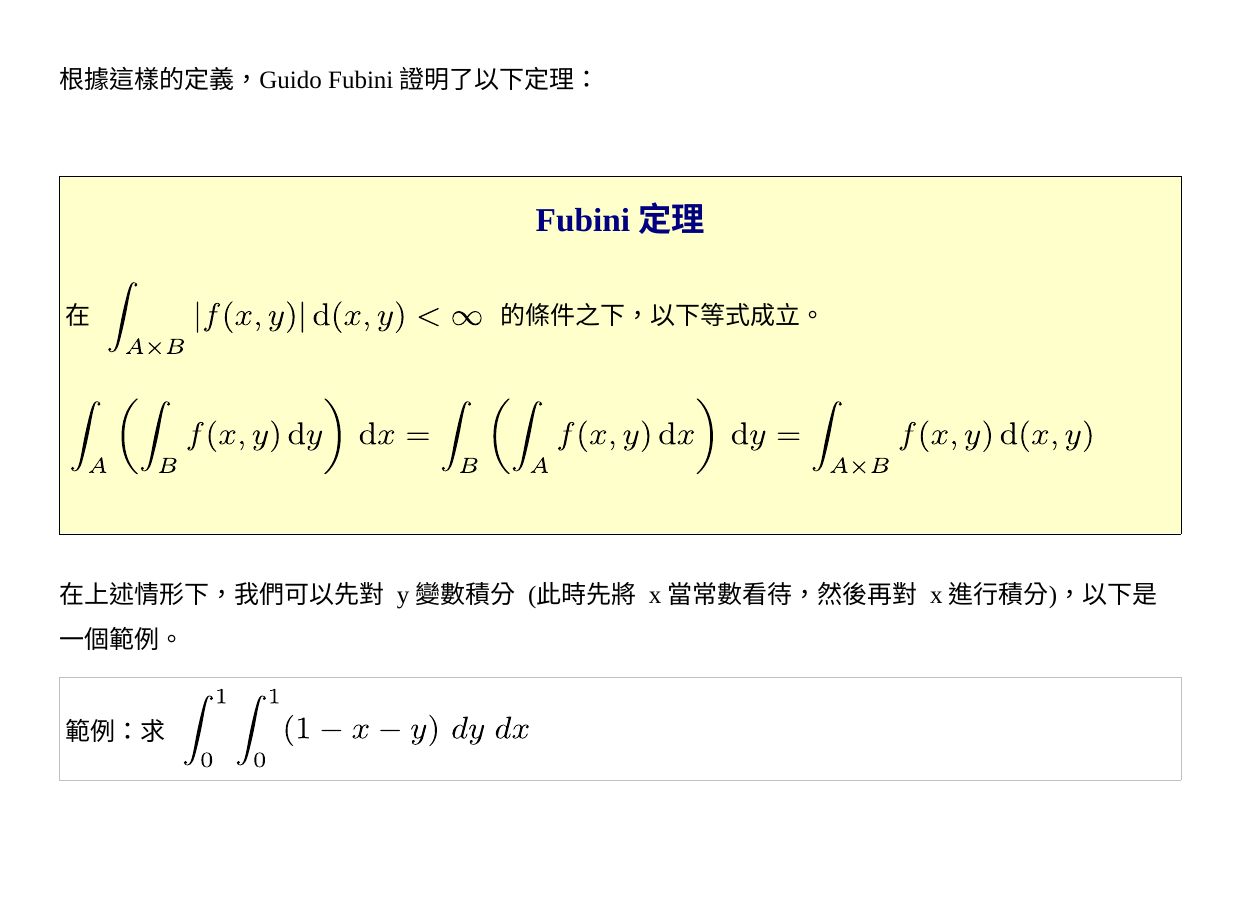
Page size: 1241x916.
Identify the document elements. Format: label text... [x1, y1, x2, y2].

text 在上述情形下，我們可以先對 y 變數積分 (此時先將 x 當常數看待，然後再對 x 進行積分)，以下是一個範例。 [59, 574, 1181, 656]
table_header Fubini 定理 [60, 177, 1181, 259]
text 根據這樣的定義，Guido Fubini 證明了以下定理： [59, 59, 1181, 95]
table_cell 在 的條件之下，以下等式成立。 [60, 259, 1181, 533]
table_header 範例：求 [60, 678, 1181, 779]
